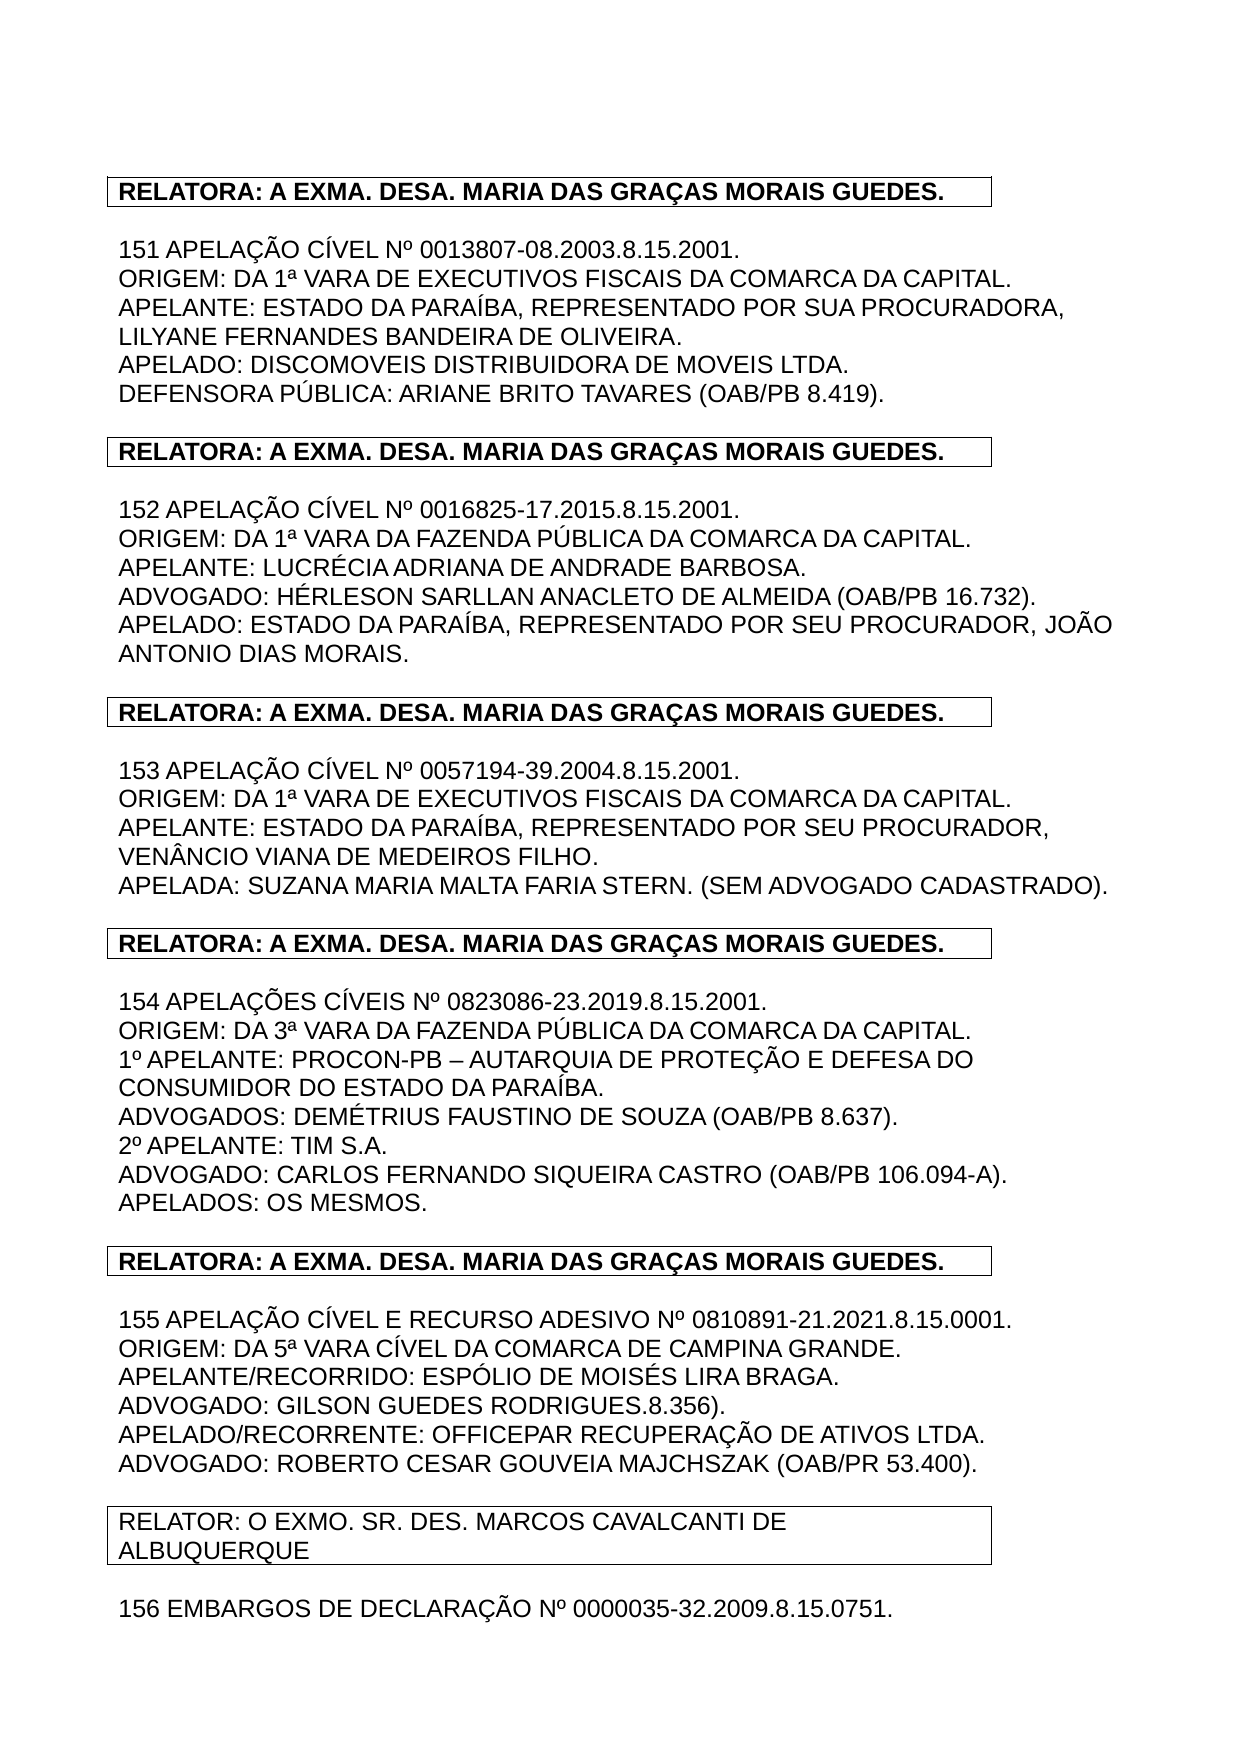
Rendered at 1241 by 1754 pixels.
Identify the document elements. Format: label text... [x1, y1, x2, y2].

text 152 APELAÇÃO CÍVEL Nº 0016825-17.2015.8.15.2001. [118, 496, 1122, 524]
text 155 APELAÇÃO CÍVEL E RECURSO ADESIVO Nº 0810891-21.2021.8.15.0001. [118, 1305, 1122, 1334]
text ADVOGADO: HÉRLESON SARLLAN ANACLETO DE ALMEIDA (OAB/PB 16.732). [118, 582, 1122, 611]
text 151 APELAÇÃO CÍVEL Nº 0013807-08.2003.8.15.2001. [118, 235, 1122, 264]
text APELADOS: OS MESMOS. [118, 1188, 1122, 1217]
text ADVOGADO: ROBERTO CESAR GOUVEIA MAJCHSZAK (OAB/PR 53.400). [118, 1449, 1122, 1477]
text 156 EMBARGOS DE DECLARAÇÃO Nº 0000035-32.2009.8.15.0751. [118, 1594, 1122, 1623]
text ORIGEM: DA 1ª VARA DE EXECUTIVOS FISCAIS DA COMARCA DA CAPITAL. [118, 264, 1122, 293]
text ORIGEM: DA 5ª VARA CÍVEL DA COMARCA DE CAMPINA GRANDE. [118, 1334, 1122, 1362]
text 1º APELANTE: PROCON-PB – AUTARQUIA DE PROTEÇÃO E DEFESA DO CONSUMIDOR DO ESTADO DA PARAÍBA. [118, 1045, 1122, 1102]
text APELADO: ESTADO DA PARAÍBA, REPRESENTADO POR SEU PROCURADOR, JOÃO ANTONIO DIAS MORAIS. [118, 611, 1122, 668]
text 2º APELANTE: TIM S.A. [118, 1131, 1122, 1160]
text ORIGEM: DA 3ª VARA DA FAZENDA PÚBLICA DA COMARCA DA CAPITAL. [118, 1016, 1122, 1045]
text 153 APELAÇÃO CÍVEL Nº 0057194-39.2004.8.15.2001. [118, 756, 1122, 784]
text ADVOGADOS: DEMÉTRIUS FAUSTINO DE SOUZA (OAB/PB 8.637). [118, 1102, 1122, 1131]
text APELADA: SUZANA MARIA MALTA FARIA STERN. (SEM ADVOGADO CADASTRADO). [118, 871, 1122, 899]
text ADVOGADO: CARLOS FERNANDO SIQUEIRA CASTRO (OAB/PB 106.094-A). [118, 1160, 1122, 1188]
table_header RELATORA: A EXMA. DESA. MARIA DAS GRAÇAS MORAIS GUEDES. [108, 178, 991, 206]
text 154 APELAÇÕES CÍVEIS Nº 0823086-23.2019.8.15.2001. [118, 987, 1122, 1016]
table_header RELATOR: O EXMO. SR. DES. MARCOS CAVALCANTI DE ALBUQUERQUE [108, 1507, 991, 1564]
text ORIGEM: DA 1ª VARA DA FAZENDA PÚBLICA DA COMARCA DA CAPITAL. [118, 524, 1122, 553]
table_header RELATORA: A EXMA. DESA. MARIA DAS GRAÇAS MORAIS GUEDES. [108, 438, 991, 466]
table_header RELATORA: A EXMA. DESA. MARIA DAS GRAÇAS MORAIS GUEDES. [108, 1247, 991, 1275]
text APELADO/RECORRENTE: OFFICEPAR RECUPERAÇÃO DE ATIVOS LTDA. [118, 1420, 1122, 1449]
text APELANTE: ESTADO DA PARAÍBA, REPRESENTADO POR SUA PROCURADORA, LILYANE FERNANDES BANDEIRA DE OLIVEIRA. [118, 293, 1122, 350]
text ADVOGADO: GILSON GUEDES RODRIGUES.8.356). [118, 1391, 1122, 1420]
text ORIGEM: DA 1ª VARA DE EXECUTIVOS FISCAIS DA COMARCA DA CAPITAL. [118, 784, 1122, 813]
text APELANTE/RECORRIDO: ESPÓLIO DE MOISÉS LIRA BRAGA. [118, 1362, 1122, 1391]
text APELANTE: LUCRÉCIA ADRIANA DE ANDRADE BARBOSA. [118, 553, 1122, 582]
table_header RELATORA: A EXMA. DESA. MARIA DAS GRAÇAS MORAIS GUEDES. [108, 929, 991, 958]
text DEFENSORA PÚBLICA: ARIANE BRITO TAVARES (OAB/PB 8.419). [118, 379, 1122, 408]
text APELANTE: ESTADO DA PARAÍBA, REPRESENTADO POR SEU PROCURADOR, VENÂNCIO VIANA DE MEDEIROS FILHO. [118, 813, 1122, 871]
table_header RELATORA: A EXMA. DESA. MARIA DAS GRAÇAS MORAIS GUEDES. [108, 698, 991, 726]
text APELADO: DISCOMOVEIS DISTRIBUIDORA DE MOVEIS LTDA. [118, 350, 1122, 379]
